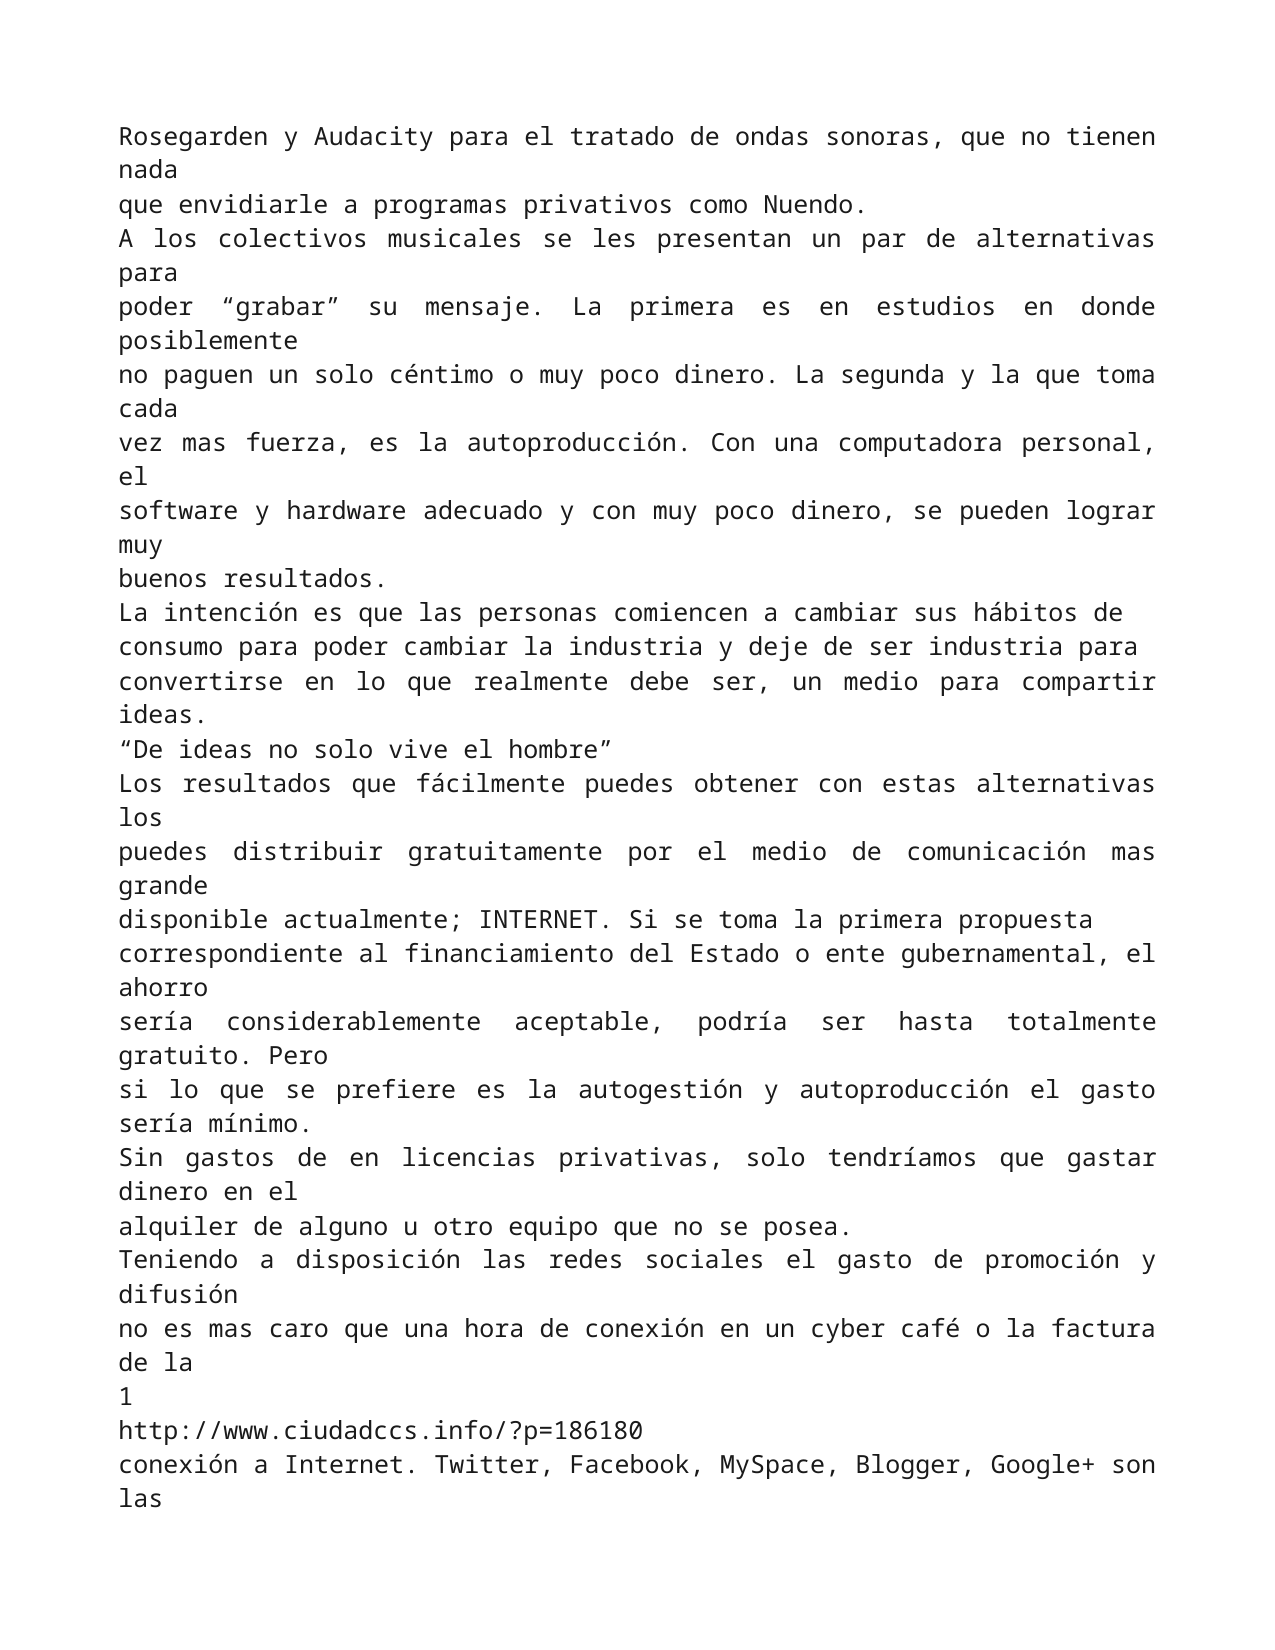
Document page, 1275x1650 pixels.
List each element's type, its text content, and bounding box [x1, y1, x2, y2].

text conexión a Internet. Twitter, Facebook, MySpace, Blogger, Google+ son las [118, 1447, 1157, 1515]
text alquiler de alguno u otro equipo que no se posea. [118, 1208, 1157, 1242]
text vez mas fuerza, es la autoproducción. Con una computadora personal, el [118, 425, 1157, 493]
text no es mas caro que una hora de conexión en un cyber café o la factura de la [118, 1310, 1157, 1378]
text consumo para poder cambiar la industria y deje de ser industria para [118, 629, 1157, 663]
text A los colectivos musicales se les presentan un par de alternativas para [118, 220, 1157, 288]
text La intención es que las personas comiencen a cambiar sus hábitos de [118, 595, 1157, 629]
text software y hardware adecuado y con muy poco dinero, se pueden lograr muy [118, 493, 1157, 561]
text si lo que se prefiere es la autogestión y autoproducción el gasto sería mínimo. [118, 1072, 1157, 1140]
text 1 [118, 1378, 1157, 1412]
text buenos resultados. [118, 561, 1157, 595]
text correspondiente al financiamiento del Estado o ente gubernamental, el ahorro [118, 936, 1157, 1004]
text “De ideas no solo vive el hombre” [118, 731, 1157, 765]
text no paguen un solo céntimo o muy poco dinero. La segunda y la que toma cada [118, 357, 1157, 425]
text http://www.ciudadccs.info/?p=186180 [118, 1412, 1157, 1447]
text Teniendo a disposición las redes sociales el gasto de promoción y difusión [118, 1242, 1157, 1310]
text poder “grabar” su mensaje. La primera es en estudios en donde posiblemente [118, 288, 1157, 357]
text Sin gastos de en licencias privativas, solo tendríamos que gastar dinero en el [118, 1140, 1157, 1208]
text sería considerablemente aceptable, podría ser hasta totalmente gratuito. Pero [118, 1004, 1157, 1072]
text puedes distribuir gratuitamente por el medio de comunicación mas grande [118, 833, 1157, 902]
text que envidiarle a programas privativos como Nuendo. [118, 186, 1157, 220]
text disponible actualmente; INTERNET. Si se toma la primera propuesta [118, 902, 1157, 936]
text Rosegarden y Audacity para el tratado de ondas sonoras, que no tienen nada [118, 118, 1157, 186]
text convertirse en lo que realmente debe ser, un medio para compartir ideas. [118, 663, 1157, 731]
text Los resultados que fácilmente puedes obtener con estas alternativas los [118, 765, 1157, 833]
